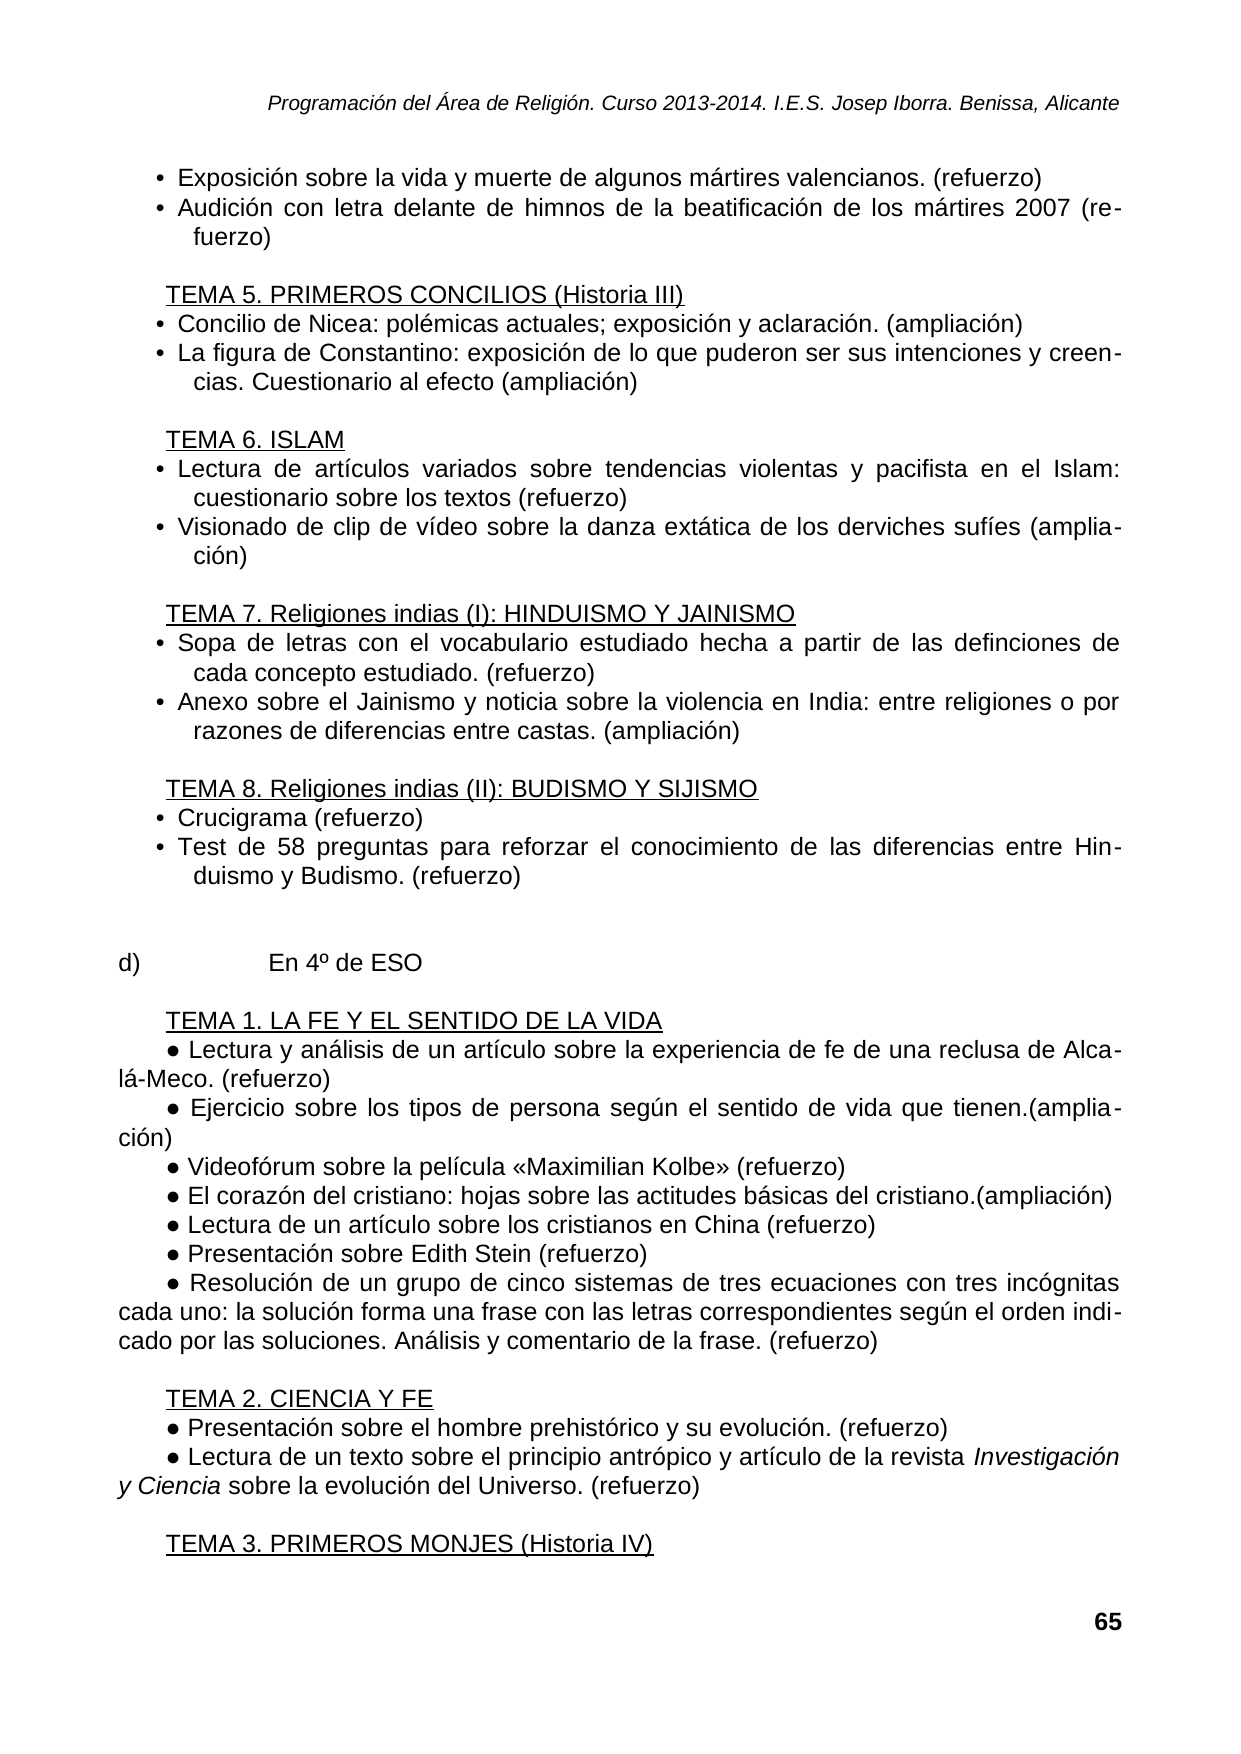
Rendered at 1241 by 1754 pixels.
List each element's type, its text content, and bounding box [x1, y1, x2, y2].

text ● El corazón del cristiano: hojas sobre las actitudes básicas del cristiano.(ampliación) [118, 1181, 1122, 1209]
list Audición con letra delante de himnos de la beatificación de los mártires 2007 (re­fuerzo) [156, 192, 1122, 251]
text ● Lectura de un texto sobre el principio antrópico y artículo de la revista Investigación y Ciencia sobre la evolución del Universo. (refuerzo) [118, 1442, 1122, 1500]
text TEMA 6. ISLAM [118, 425, 1122, 454]
list Visionado de clip de vídeo sobre la danza extática de los derviches sufíes (amplia­ción) [156, 512, 1122, 570]
list En 4º de ESO [118, 948, 1122, 977]
list Test de 58 preguntas para reforzar el conocimiento de las diferencias entre Hin­duismo y Budismo. (refuerzo) [156, 832, 1122, 890]
text ● Ejercicio sobre los tipos de persona según el sentido de vida que tienen.(amplia­ción) [118, 1093, 1122, 1151]
list La figura de Constantino: exposición de lo que puderon ser sus intenciones y creen­cias. Cuestionario al efecto (ampliación) [156, 338, 1122, 396]
text ● Presentación sobre Edith Stein (refuerzo) [118, 1239, 1122, 1268]
list Lectura de artículos variados sobre tendencias violentas y pacifista en el Islam: cuestionario sobre los textos (refuerzo) [156, 454, 1122, 512]
text TEMA 1. LA FE Y EL SENTIDO DE LA VIDA [118, 1006, 1122, 1035]
text ● Lectura de un artículo sobre los cristianos en China (refuerzo) [118, 1209, 1122, 1239]
list Concilio de Nicea: polémicas actuales; exposición y aclaración. (ampliación) [156, 309, 1122, 338]
text TEMA 3. PRIMEROS MONJES (Historia IV) [118, 1529, 1122, 1558]
list Exposición sobre la vida y muerte de algunos mártires valencianos. (refuerzo) [156, 163, 1122, 192]
text TEMA 5. PRIMEROS CONCILIOS (Historia III) [118, 279, 1122, 309]
text TEMA 8. Religiones indias (II): BUDISMO Y SIJISMO [118, 774, 1122, 803]
text ● Resolución de un grupo de cinco sistemas de tres ecuaciones con tres incógnitas cada uno: la solución forma una frase con las letras correspondientes según el orden indi­cado por las soluciones. Análisis y comentario de la frase. (refuerzo) [118, 1268, 1122, 1355]
text ● Presentación sobre el hombre prehistórico y su evolución. (refuerzo) [118, 1413, 1122, 1442]
text ● Videofórum sobre la película «Maximilian Kolbe» (refuerzo) [118, 1151, 1122, 1181]
list Anexo sobre el Jainismo y noticia sobre la violencia en India: entre religiones o por razones de diferencias entre castas. (ampliación) [156, 686, 1122, 744]
text TEMA 2. CIENCIA Y FE [118, 1384, 1122, 1413]
list Crucigrama (refuerzo) [156, 803, 1122, 832]
text ● Lectura y análisis de un artículo sobre la experiencia de fe de una reclusa de Alca­lá-Meco. (refuerzo) [118, 1035, 1122, 1093]
text TEMA 7. Religiones indias (I): HINDUISMO Y JAINISMO [118, 599, 1122, 628]
list Sopa de letras con el vocabulario estudiado hecha a partir de las definciones de cada concepto estudiado. (refuerzo) [156, 628, 1122, 686]
